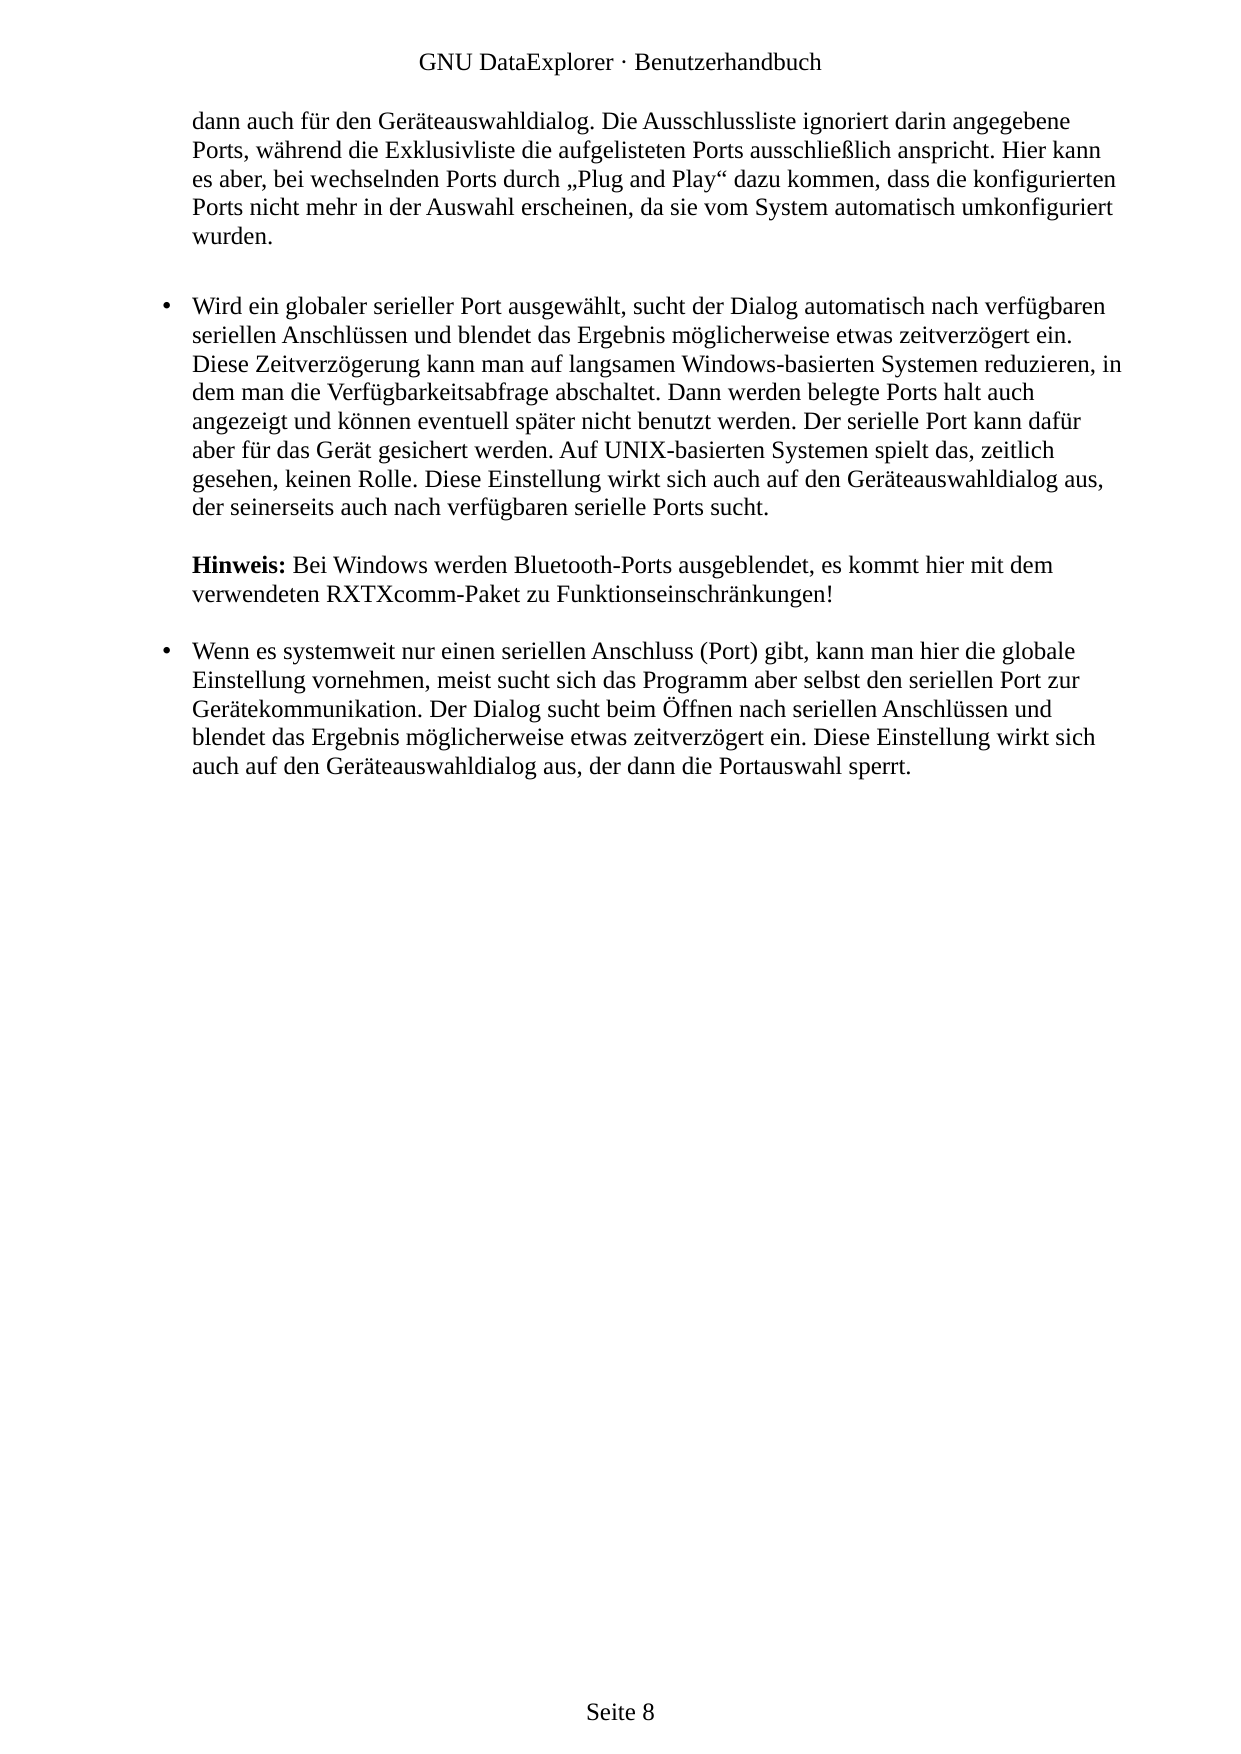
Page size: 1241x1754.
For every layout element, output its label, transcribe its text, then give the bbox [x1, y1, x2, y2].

list Wenn es systemweit nur einen seriellen Anschluss (Port) gibt, kann man hier die globale Einstellung vornehmen, meist sucht sich das Programm aber selbst den seriellen Port zur Gerätekommunikation. Der Dialog sucht beim Öffnen nach seriellen Anschlüssen und blendet das Ergebnis möglicherweise etwas zeitverzögert ein. Diese Einstellung wirkt sich auch auf den Geräteauswahldialog aus, der dann die Portauswahl sperrt. [162, 636, 1122, 780]
list dann auch für den Geräteauswahldialog. Die Ausschlussliste ignoriert darin angegebene Ports, während die Exklusivliste die aufgelisteten Ports ausschließlich anspricht. Hier kann es aber, bei wechselnden Ports durch „Plug and Play“ dazu kommen, dass die konfigurierten Ports nicht mehr in der Auswahl erscheinen, da sie vom System automatisch umkonfiguriert wurden. [162, 106, 1122, 279]
list Wird ein globaler serieller Port ausgewählt, sucht der Dialog automatisch nach verfügbaren seriellen Anschlüssen und blendet das Ergebnis möglicherweise etwas zeitverzögert ein. Diese Zeitverzögerung kann man auf langsamen Windows-basierten Systemen reduzieren, in dem man die Verfügbarkeitsabfrage abschaltet. Dann werden belegte Ports halt auch angezeigt und können eventuell später nicht benutzt werden. Der serielle Port kann dafür aber für das Gerät gesichert werden. Auf UNIX-basierten Systemen spielt das, zeitlich gesehen, keinen Rolle. Diese Einstellung wirkt sich auch auf den Geräteauswahldialog aus, der seinerseits auch nach verfügbaren serielle Ports sucht. Hinweis: Bei Windows werden Bluetooth-Ports ausgeblendet, es kommt hier mit dem verwendeten RXTXcomm-Paket zu Funktionseinschränkungen! [162, 291, 1122, 636]
